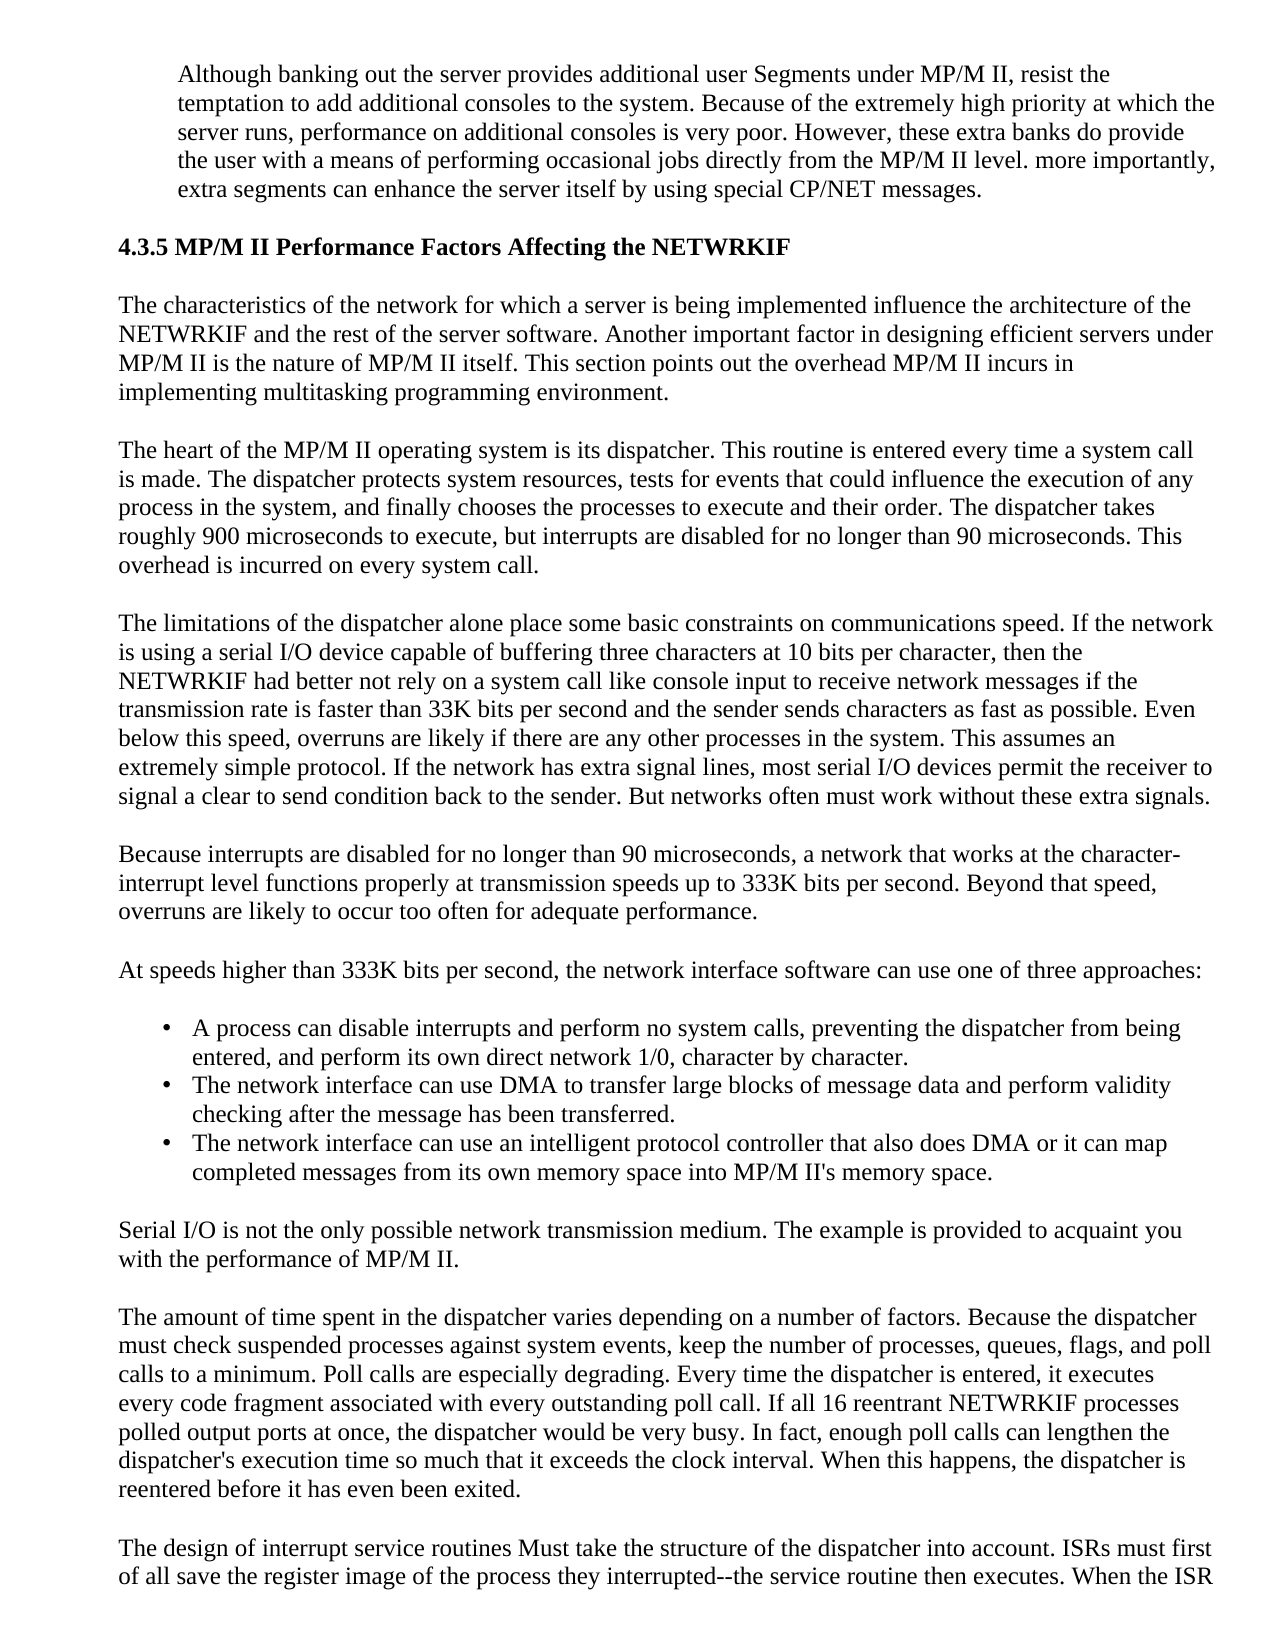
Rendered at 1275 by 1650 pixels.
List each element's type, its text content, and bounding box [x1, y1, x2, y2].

text The limitations of the dispatcher alone place some basic constraints on communications speed. If the network is using a serial I/O device capable of buffering three characters at 10 bits per character, then the NETWRKIF had better not rely on a system call like console input to receive network messages if the transmission rate is faster than 33K bits per second and the sender sends characters as fast as possible. Even below this speed, overruns are likely if there are any other processes in the system. This assumes an extremely simple protocol. If the network has extra signal lines, most serial I/O devices permit the receiver to signal a clear to send condition back to the sender. But networks often must work without these extra signals. [118, 608, 1216, 809]
text At speeds higher than 333K bits per second, the network interface software can use one of three approaches: [118, 955, 1216, 983]
text The design of interrupt service routines Must take the structure of the dispatcher into account. ISRs must first of all save the register image of the process they interrupted--the service routine then executes. When the ISR [118, 1533, 1216, 1590]
text The heart of the MP/M II operating system is its dispatcher. This routine is entered every time a system call is made. The dispatcher protects system resources, tests for events that could influence the execution of any process in the system, and finally chooses the processes to execute and their order. The dispatcher takes roughly 900 microseconds to execute, but interrupts are disabled for no longer than 90 microseconds. This overhead is incurred on every system call. [118, 435, 1216, 579]
list Although banking out the server provides additional user Segments under MP/M II, resist the temptation to add additional consoles to the system. Because of the extremely high priority at which the server runs, performance on additional consoles is very poor. However, these extra banks do provide the user with a means of performing occasional jobs directly from the MP/M II level. more importantly, extra segments can enhance the server itself by using special CP/NET messages. [177, 59, 1216, 203]
text 4.3.5 MP/M II Performance Factors Affecting the NETWRKIF [118, 232, 1216, 261]
text Serial I/O is not the only possible network transmission medium. The example is provided to acquaint you with the performance of MP/M II. [118, 1215, 1216, 1272]
list The network interface can use DMA to transfer large blocks of message data and perform validity checking after the message has been transferred. [162, 1070, 1216, 1128]
list A process can disable interrupts and perform no system calls, preventing the dispatcher from being entered, and perform its own direct network 1/0, character by character. [162, 1013, 1216, 1070]
text The characteristics of the network for which a server is being implemented influence the architecture of the NETWRKIF and the rest of the server software. Another important factor in designing efficient servers under MP/M II is the nature of MP/M II itself. This section points out the overhead MP/M II incurs in implementing multitasking programming environment. [118, 291, 1216, 406]
list The network interface can use an intelligent protocol controller that also does DMA or it can map completed messages from its own memory space into MP/M II's memory space. [162, 1128, 1216, 1185]
text Because interrupts are disabled for no longer than 90 microseconds, a network that works at the character-interrupt level functions properly at transmission speeds up to 333K bits per second. Beyond that speed, overruns are likely to occur too often for adequate performance. [118, 839, 1216, 925]
text The amount of time spent in the dispatcher varies depending on a number of factors. Because the dispatcher must check suspended processes against system events, keep the number of processes, queues, flags, and poll calls to a minimum. Poll calls are especially degrading. Every time the dispatcher is entered, it executes every code fragment associated with every outstanding poll call. If all 16 reentrant NETWRKIF processes polled output ports at once, the dispatcher would be very busy. In fact, enough poll calls can lengthen the dispatcher's execution time so much that it exceeds the clock interval. When this happens, the dispatcher is reentered before it has even been exited. [118, 1302, 1216, 1503]
